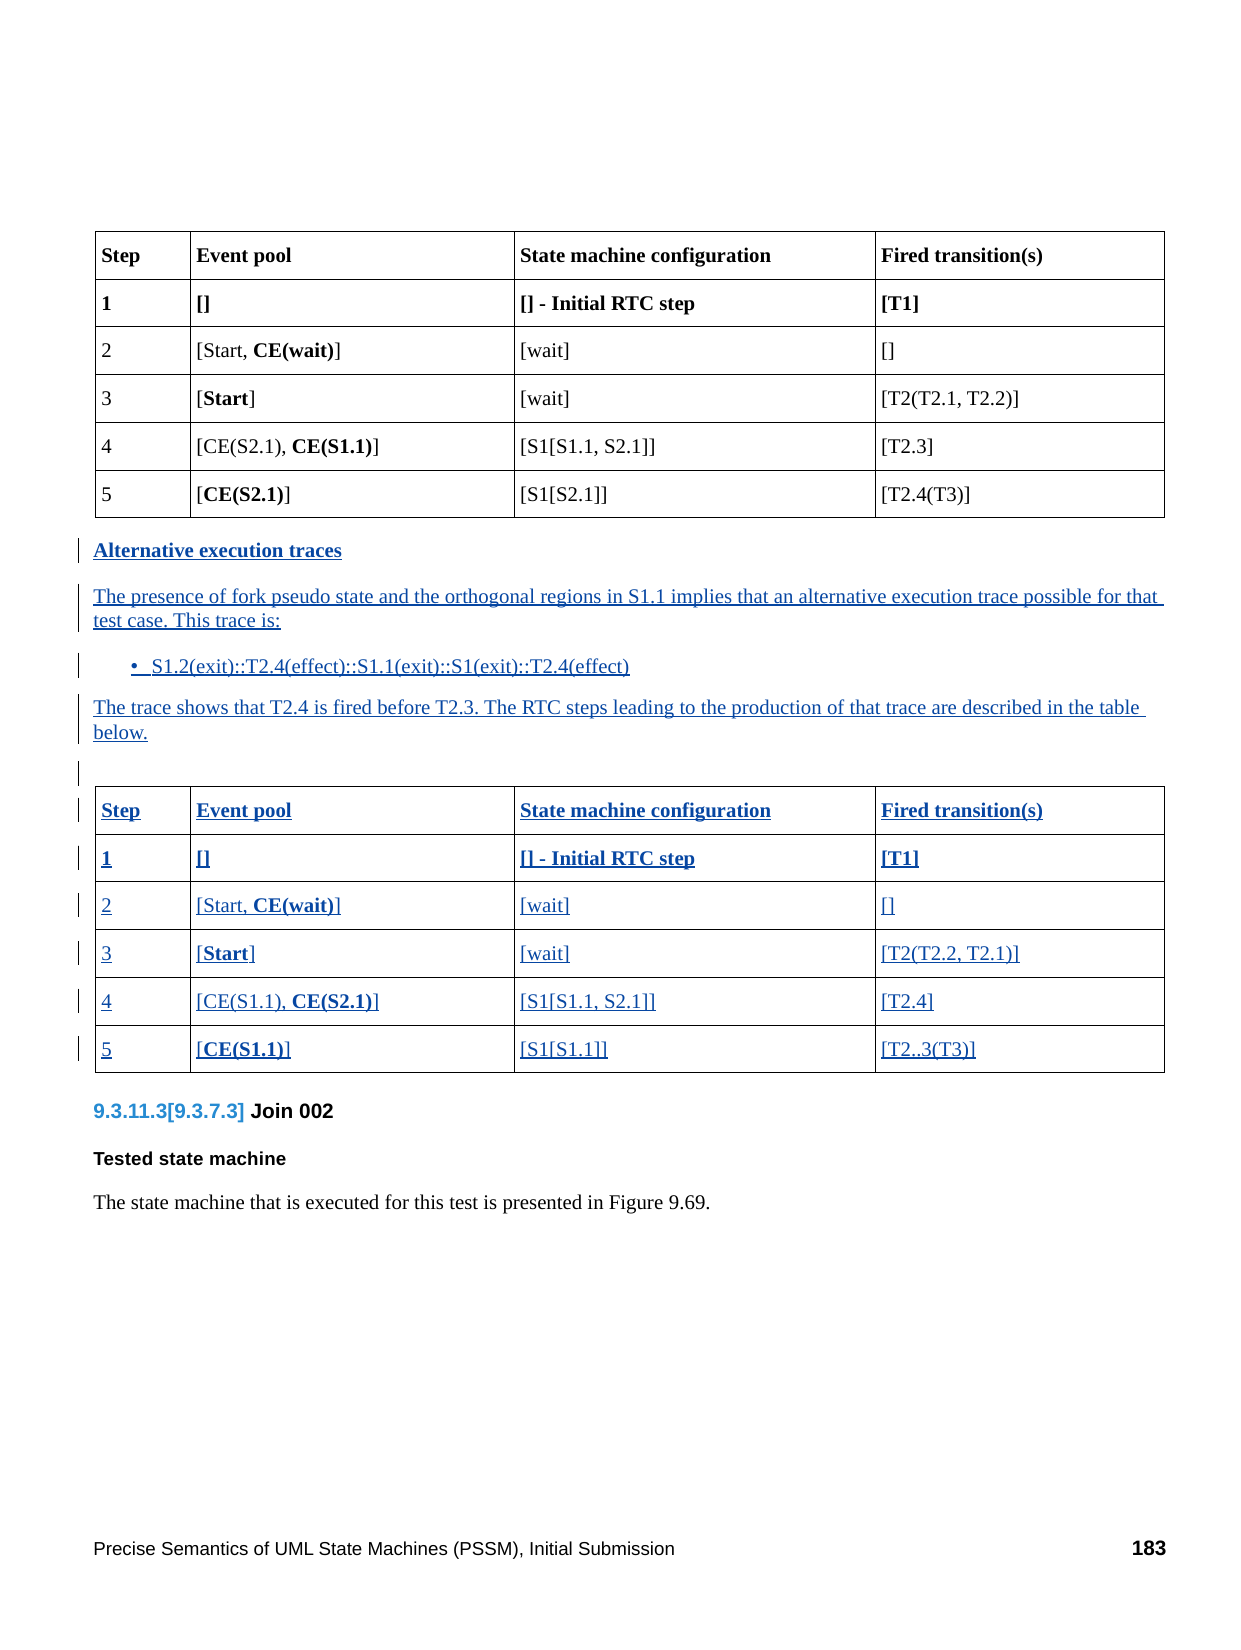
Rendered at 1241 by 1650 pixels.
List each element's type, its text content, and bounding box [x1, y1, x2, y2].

table_header Event pool [191, 787, 514, 834]
table_cell [] [191, 835, 514, 881]
text The state machine that is executed for this test is presented in Figure 9.69. [93, 1190, 1164, 1214]
text The presence of fork pseudo state and the orthogonal regions in S1.1 implies that an alternative execution trace possible for that [93, 583, 1164, 604]
table_cell [CE(S1.1), CE(S2.1)] [191, 978, 514, 1024]
table_cell [] [876, 327, 1164, 374]
table_cell [T2.3] [876, 423, 1164, 469]
table_cell 1 [96, 835, 190, 881]
table_cell [] [876, 882, 1164, 929]
table_cell [S1[S1.1]] [515, 1026, 875, 1072]
table_cell 4 [96, 978, 190, 1024]
table_cell [S1[S1.1, S2.1]] [515, 423, 875, 469]
table_cell [T2(T2.2, T2.1)] [876, 930, 1164, 977]
table_cell 4 [96, 423, 190, 469]
table_cell 1 [96, 280, 190, 326]
table_cell [] - Initial RTC step [515, 280, 875, 326]
table_cell [Start] [191, 375, 514, 422]
table_cell [T2..3(T3)] [876, 1026, 1164, 1072]
table_header State machine configuration [515, 787, 875, 834]
table_cell [CE(S2.1), CE(S1.1)] [191, 423, 514, 469]
table_cell [T2(T2.1, T2.2)] [876, 375, 1164, 422]
table_cell [Start, CE(wait)] [191, 882, 514, 929]
table_cell [T2.4] [876, 978, 1164, 1024]
table_cell [T2.4(T3)] [876, 471, 1164, 517]
table_cell [wait] [515, 882, 875, 929]
table_cell [wait] [515, 327, 875, 374]
subtitle Tested state machine [93, 1147, 1164, 1169]
table_cell 5 [96, 1026, 190, 1072]
list S1.2(exit)::T2.4(effect)::S1.1(exit)::S1(exit)::T2.4(effect) [131, 653, 1164, 678]
table_header Step [96, 232, 190, 279]
table_cell [wait] [515, 930, 875, 977]
table_header Fired transition(s) [876, 787, 1164, 834]
text The trace shows that T2.4 is fired before T2.3. The RTC steps leading to the production of that trace are described in the table below. [93, 694, 1164, 744]
table_cell 3 [96, 930, 190, 977]
table_cell 2 [96, 882, 190, 929]
text test case. This trace is: [93, 606, 1164, 632]
table_cell [S1[S1.1, S2.1]] [515, 978, 875, 1024]
table_cell [] [191, 280, 514, 326]
table_cell [T1] [876, 280, 1164, 326]
table_cell [T1] [876, 835, 1164, 881]
table_cell [Start] [191, 930, 514, 977]
table_header State machine configuration [515, 232, 875, 279]
table_cell [CE(S1.1)] [191, 1026, 514, 1072]
table_cell 3 [96, 375, 190, 422]
table_cell [] - Initial RTC step [515, 835, 875, 881]
table_cell [Start, CE(wait)] [191, 327, 514, 374]
text Alternative execution traces [93, 538, 1164, 562]
table_cell [S1[S2.1]] [515, 471, 875, 517]
table_cell 2 [96, 327, 190, 374]
table_cell [wait] [515, 375, 875, 422]
table_cell 5 [96, 471, 190, 517]
table_header Fired transition(s) [876, 232, 1164, 279]
table_header Step [96, 787, 190, 834]
table_header Event pool [191, 232, 514, 279]
table_cell [CE(S2.1)] [191, 471, 514, 517]
subtitle Join 002 [93, 1097, 1164, 1122]
